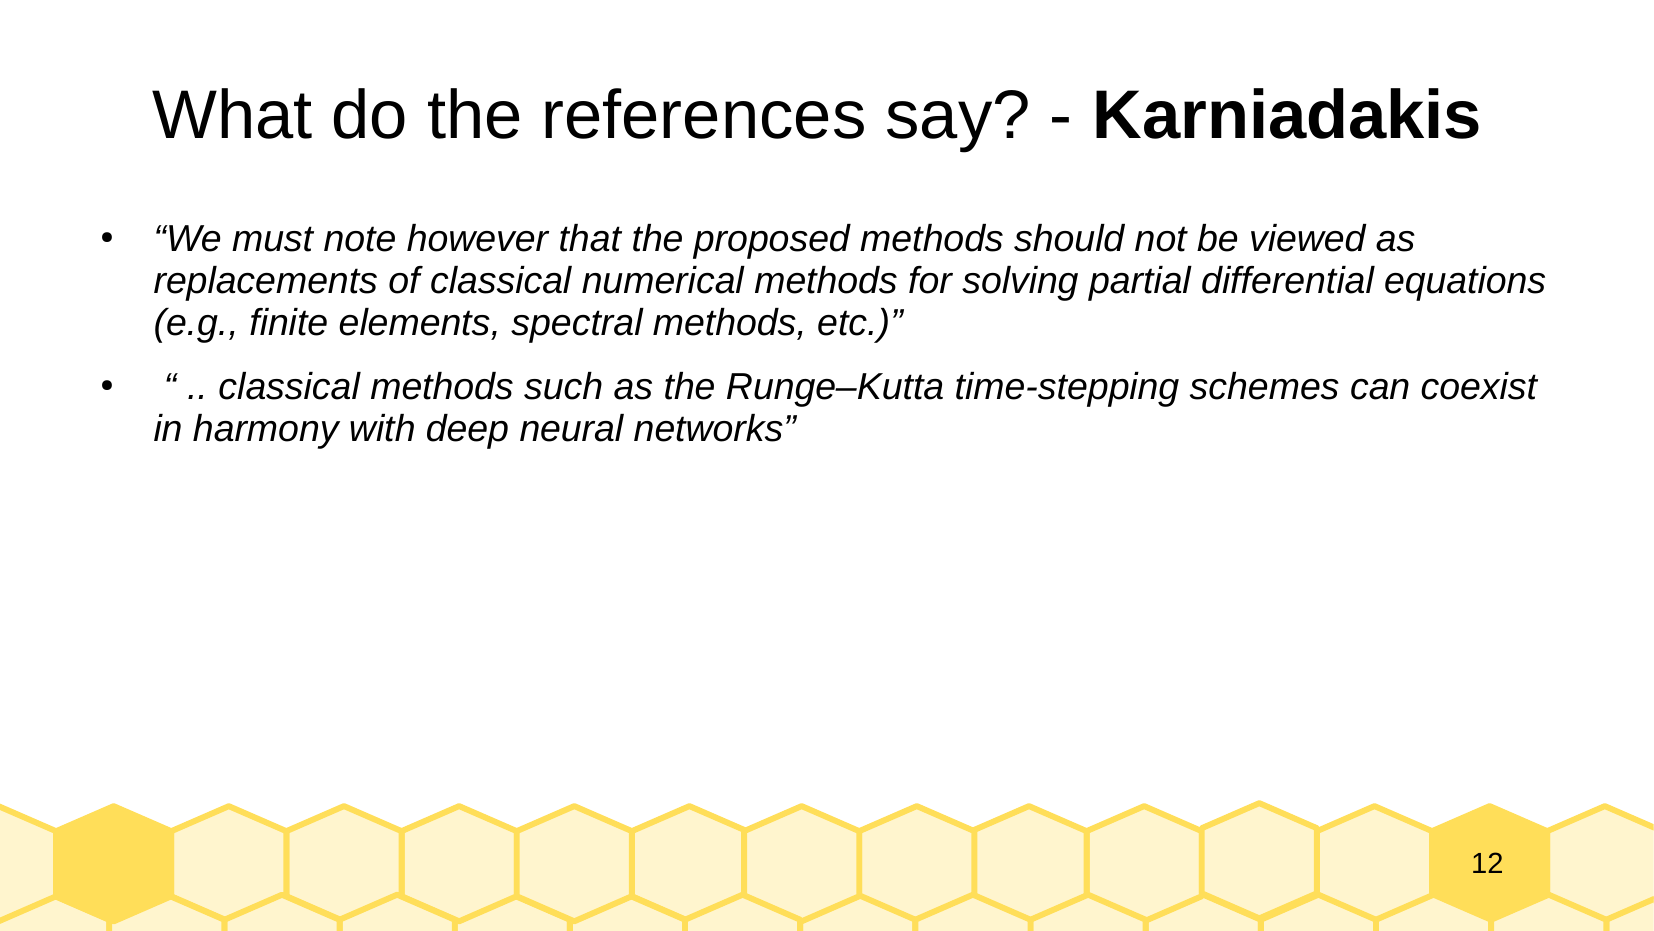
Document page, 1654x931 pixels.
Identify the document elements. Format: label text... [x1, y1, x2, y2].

title What do the references say? - Karniadakis [82, 37, 1571, 193]
list “We must note however that the proposed methods should not be viewed as replacements of classical numerical methods for solving partial differential equations (e.g., finite elements, spectral methods, etc.)” “ .. classical methods such as the Runge–Kutta time-stepping schemes can coexist in harmony with deep neural networks” [82, 217, 1571, 758]
